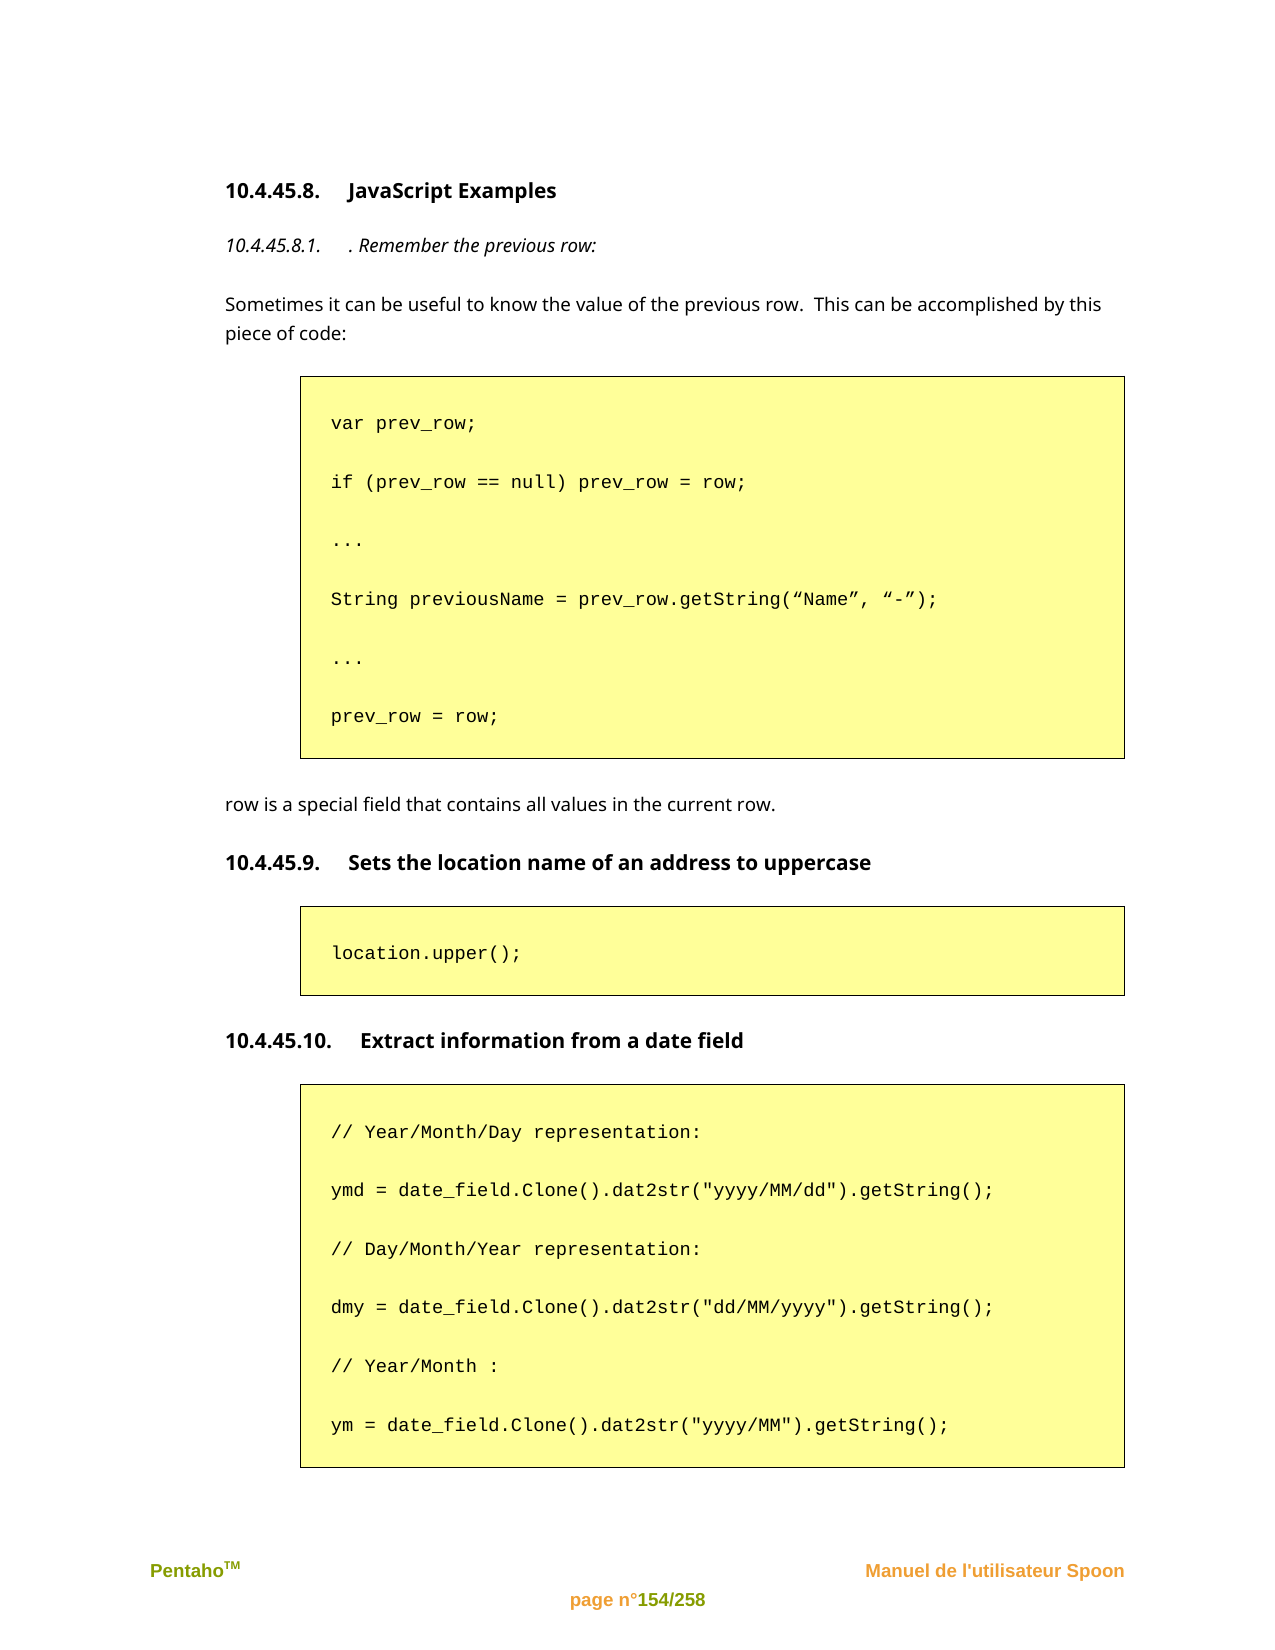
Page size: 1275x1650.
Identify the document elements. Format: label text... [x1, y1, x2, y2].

text row is a special field that contains all values in the current row. [225, 788, 1125, 818]
text Sometimes it can be useful to know the value of the previous row. This can be accomplished by this piece of code: [225, 288, 1125, 346]
text dmy = date_field.Clone().dat2str("dd/MM/yyyy").getString(); [301, 1260, 1124, 1319]
text // Year/Month : [301, 1319, 1124, 1377]
text ... [301, 610, 1124, 669]
text if (prev_row == null) prev_row = row; [301, 434, 1124, 493]
text String previousName = prev_row.getString(“Name”, “-”); [301, 552, 1124, 610]
subtitle Sets the location name of an address to uppercase [225, 847, 1125, 876]
subtitle JavaScript Examples [225, 175, 1125, 204]
text // Year/Month/Day representation: [301, 1085, 1124, 1143]
text var prev_row; [301, 377, 1124, 434]
text prev_row = row; [301, 669, 1124, 758]
subtitle Extract information from a date field [225, 1026, 1125, 1055]
text ymd = date_field.Clone().dat2str("yyyy/MM/dd").getString(); [301, 1143, 1124, 1201]
text ym = date_field.Clone().dat2str("yyyy/MM").getString(); [301, 1377, 1124, 1467]
text // Day/Month/Year representation: [301, 1201, 1124, 1260]
text location.upper(); [301, 907, 1124, 995]
subtitle . Remember the previous row: [225, 229, 1125, 258]
text ... [301, 493, 1124, 552]
